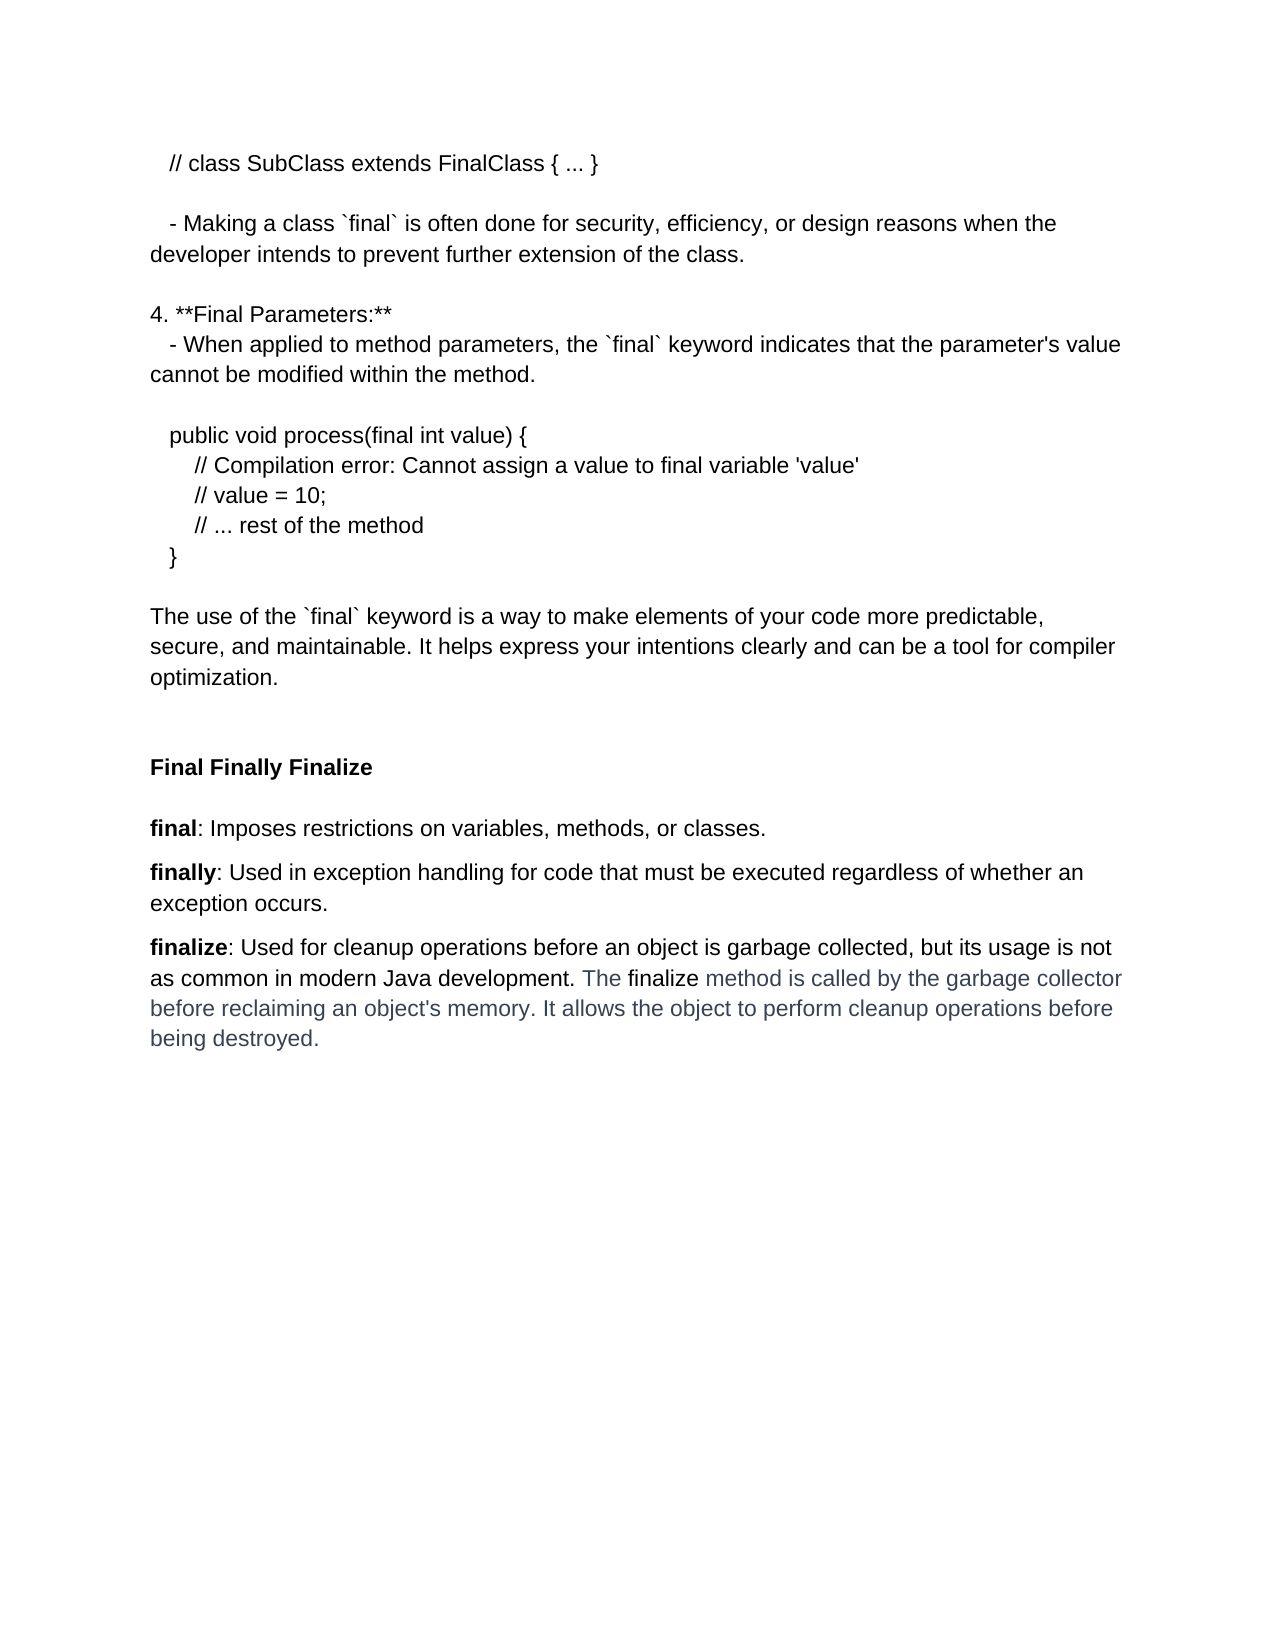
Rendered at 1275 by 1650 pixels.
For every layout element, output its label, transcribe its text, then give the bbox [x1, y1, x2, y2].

text final: Imposes restrictions on variables, methods, or classes. [150, 814, 1125, 841]
text finally: Used in exception handling for code that must be executed regardless of whether an exception occurs. [150, 859, 1125, 916]
text 4. **Final Parameters:** [150, 301, 1125, 327]
text // Compilation error: Cannot assign a value to final variable 'value' [150, 452, 1125, 478]
text The use of the `final` keyword is a way to make elements of your code more predictable, secure, and maintainable. It helps express your intentions clearly and can be a tool for compiler optimization. [150, 603, 1125, 690]
text finalize: Used for cleanup operations before an object is garbage collected, but its usage is not as common in modern Java development. The finalize method is called by the garbage collector before reclaiming an object's memory. It allows the object to perform cleanup operations before being destroyed. [150, 934, 1125, 1051]
text public void process(final int value) { [150, 422, 1125, 448]
text // ... rest of the method [150, 512, 1125, 539]
text - When applied to method parameters, the `final` keyword indicates that the parameter's value cannot be modified within the method. [150, 331, 1125, 388]
text Final Finally Finalize [150, 754, 1125, 781]
text } [150, 543, 1125, 569]
text // value = 10; [150, 482, 1125, 509]
text - Making a class `final` is often done for security, efficiency, or design reasons when the developer intends to prevent further extension of the class. [150, 210, 1125, 267]
text // class SubClass extends FinalClass { ... } [150, 150, 1125, 176]
